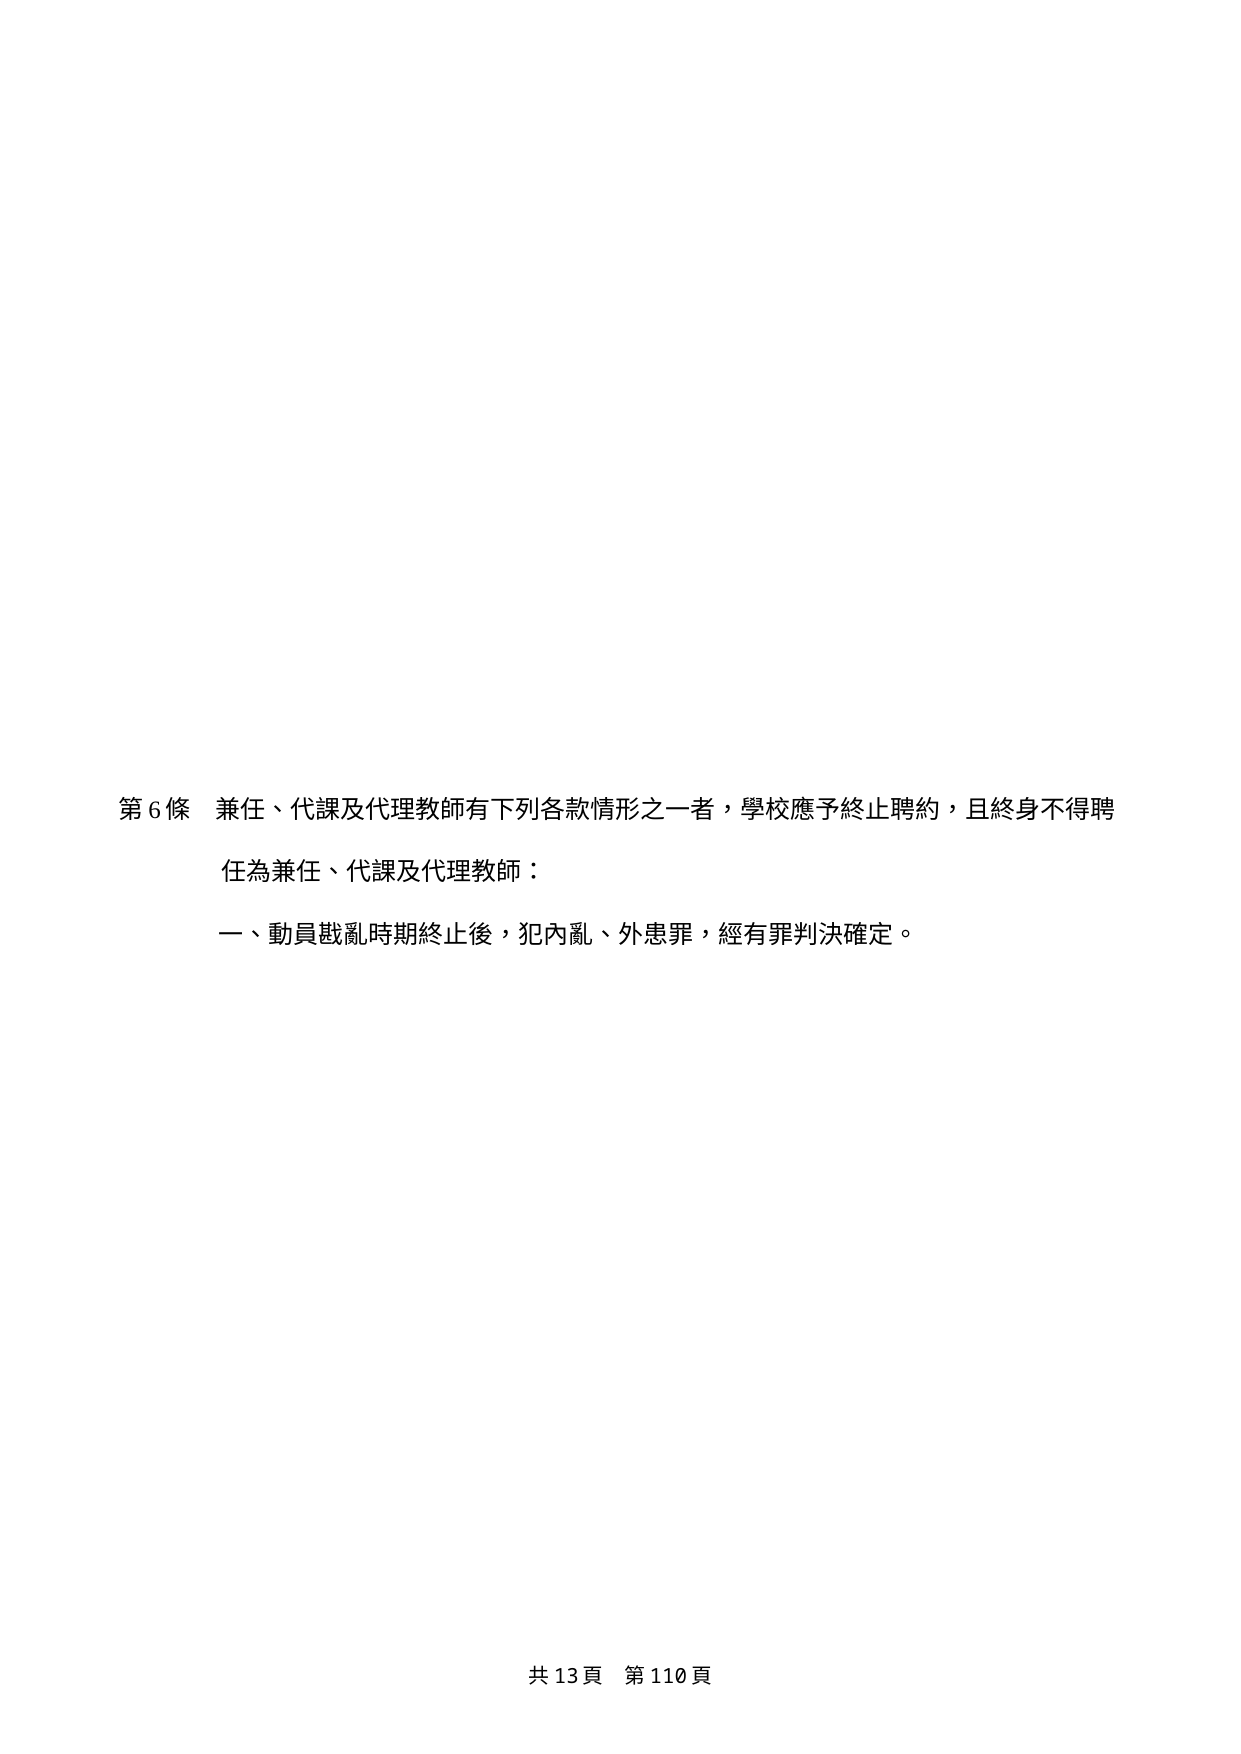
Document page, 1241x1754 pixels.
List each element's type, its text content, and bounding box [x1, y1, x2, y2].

text 第6條 兼任、代課及代理教師有下列各款情形之一者，學校應予終止聘約，且終身不得聘任為兼任、代課及代理教師： [118, 766, 1122, 891]
text 一、動員戡亂時期終止後，犯內亂、外患罪，經有罪判決確定。 [218, 891, 1122, 953]
